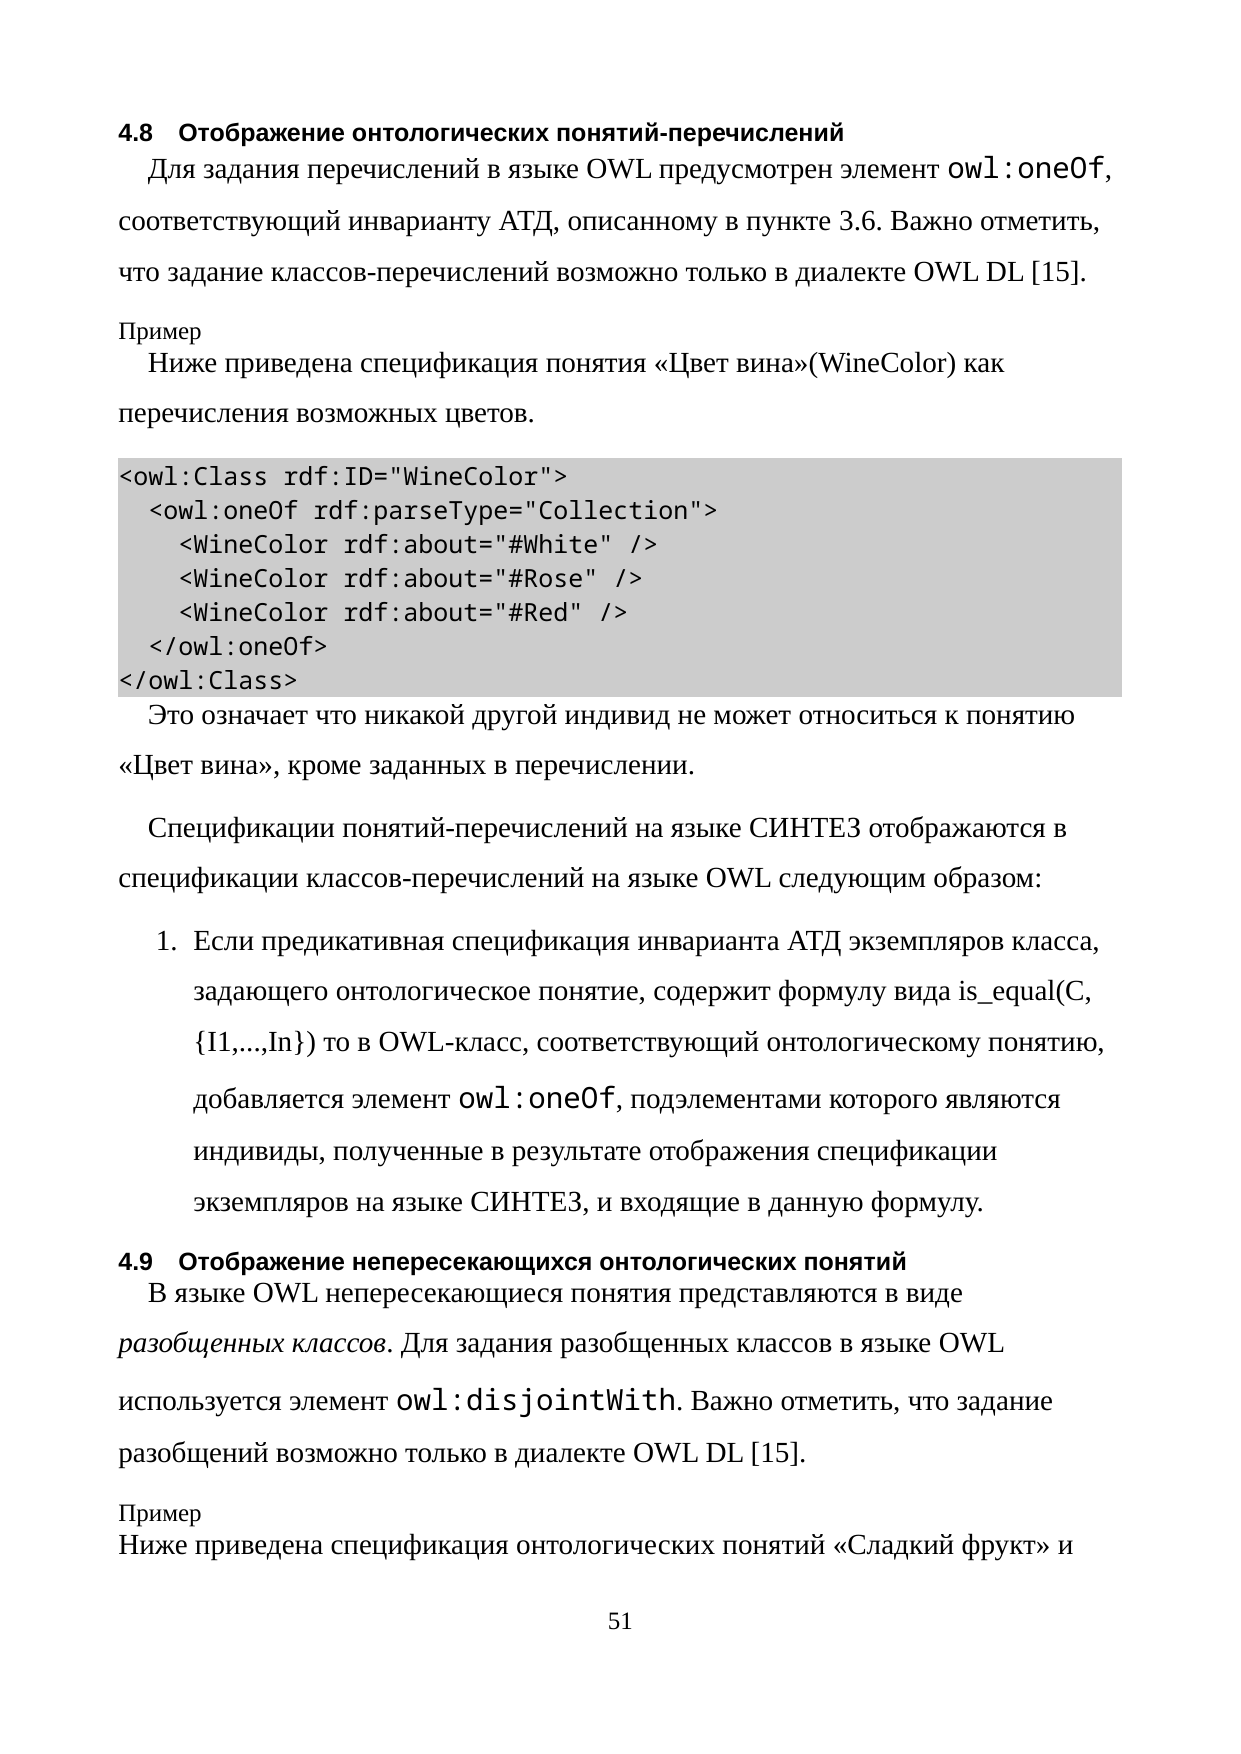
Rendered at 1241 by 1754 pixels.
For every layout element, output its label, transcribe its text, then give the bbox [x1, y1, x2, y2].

text В языке OWL непересекающиеся понятия представляются в виде разобщенных классов. Для задания разобщенных классов в языке OWL используется элемент owl:disjointWith. Важно отметить, что задание разобщений возможно только в диалекте OWL DL [15]. [118, 1275, 1122, 1469]
text Это означает что никакой другой индивид не может относиться к понятию «Цвет вина», кроме заданных в перечислении. [118, 697, 1122, 781]
text Пример [118, 1498, 1122, 1527]
subtitle Отображение непересекающихся онтологических понятий [118, 1247, 1122, 1275]
text Спецификации понятий-перечислений на языке СИНТЕЗ отображаются в спецификации классов-перечислений на языке OWL следующим образом: [118, 810, 1122, 894]
subtitle Отображение онтологических понятий-перечислений [118, 118, 1122, 147]
text Ниже приведена спецификация онтологических понятий «Сладкий фрукт» и [118, 1527, 1122, 1561]
text Ниже приведена спецификация понятия «Цвет вина»(WineColor) как перечисления возможных цветов. [118, 345, 1122, 429]
text Для задания перечислений в языке OWL предусмотрен элемент owl:oneOf, соответствующий инварианту АТД, описанному в пункте 3.6. Важно отметить, что задание классов-перечислений возможно только в диалекте OWL DL [15]. [118, 147, 1122, 287]
text Пример [118, 316, 1122, 345]
text <owl:Class rdf:ID="WineColor"> <owl:oneOf rdf:parseType="Collection"> <WineColor rdf:about="#White" /> <WineColor rdf:about="#Rose" /> <WineColor rdf:about="#Red" /> </owl:oneOf> </owl:Class> [118, 458, 1122, 697]
list Если предикативная спецификация инварианта АТД экземпляров класса, задающего онтологическое понятие, содержит формулу вида is_equal(C,{I1,...,In}) то в OWL-класс, соответствующий онтологическому понятию, добавляется элемент owl:oneOf, подэлементами которого являются индивиды, полученные в результате отображения спецификации экземпляров на языке СИНТЕЗ, и входящие в данную формулу. [156, 923, 1122, 1217]
